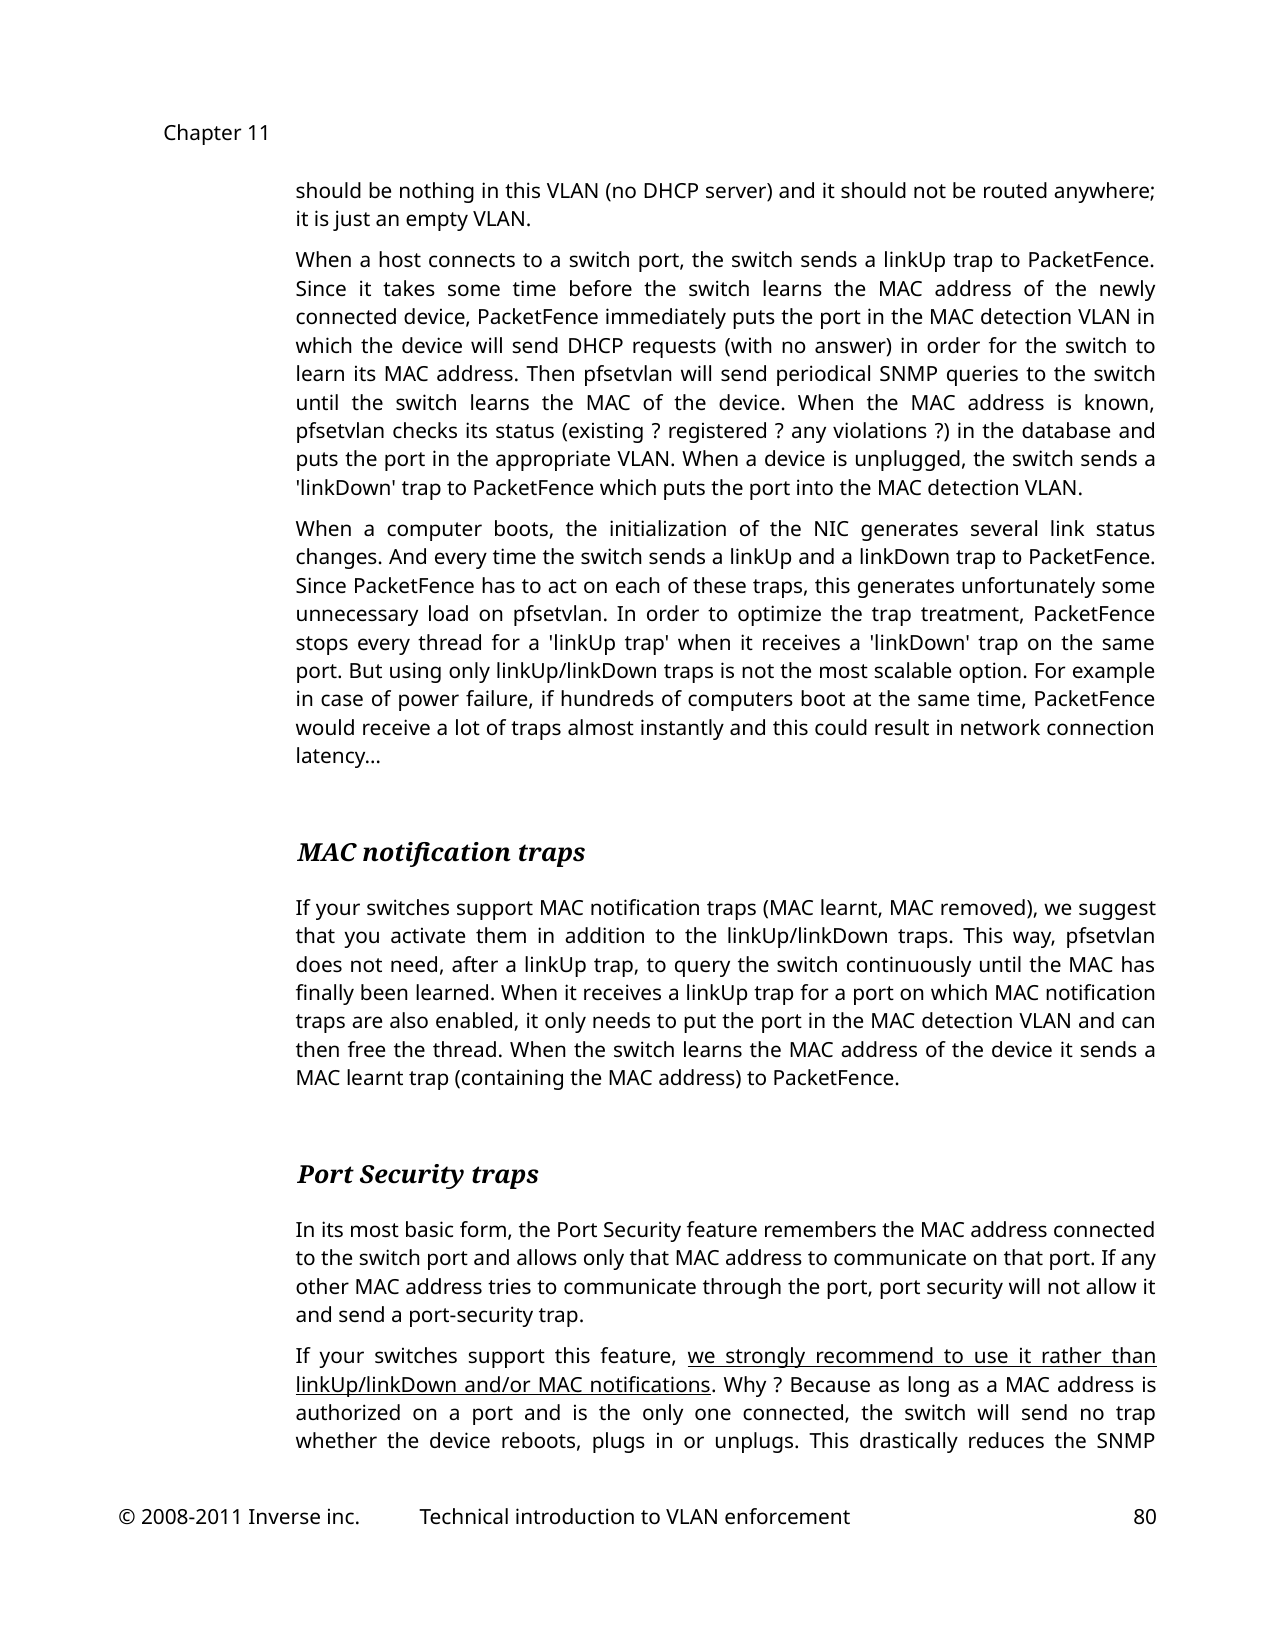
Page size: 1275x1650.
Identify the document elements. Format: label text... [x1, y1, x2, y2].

text When a host connects to a switch port, the switch sends a linkUp trap to PacketFence. Since it takes some time before the switch learns the MAC address of the newly connected device, PacketFence immediately puts the port in the MAC detection VLAN in which the device will send DHCP requests (with no answer) in order for the switch to learn its MAC address. Then pfsetvlan will send periodical SNMP queries to the switch until the switch learns the MAC of the device. When the MAC address is known, pfsetvlan checks its status (existing ? registered ? any violations ?) in the database and puts the port in the appropriate VLAN. When a device is unplugged, the switch sends a 'linkDown' trap to PacketFence which puts the port into the MAC detection VLAN. [295, 245, 1157, 501]
text When a computer boots, the initialization of the NIC generates several link status changes. And every time the switch sends a linkUp and a linkDown trap to PacketFence. Since PacketFence has to act on each of these traps, this generates unfortunately some unnecessary load on pfsetvlan. In order to optimize the trap treatment, PacketFence stops every thread for a 'linkUp trap' when it receives a 'linkDown' trap on the same port. But using only linkUp/linkDown traps is not the most scalable option. For example in case of power failure, if hundreds of computers boot at the same time, PacketFence would receive a lot of traps almost instantly and this could result in network connection latency… [295, 514, 1157, 770]
text If your switches support MAC notification traps (MAC learnt, MAC removed), we suggest that you activate them in addition to the linkUp/linkDown traps. This way, pfsetvlan does not need, after a linkUp trap, to query the switch continuously until the MAC has finally been learned. When it receives a linkUp trap for a port on which MAC notification traps are also enabled, it only needs to put the port in the MAC detection VLAN and can then free the thread. When the switch learns the MAC address of the device it sends a MAC learnt trap (containing the MAC address) to PacketFence. [295, 893, 1157, 1092]
text If your switches support this feature, we strongly recommend to use it rather than linkUp/linkDown and/or MAC notifications. Why ? Because as long as a MAC address is authorized on a port and is the only one connected, the switch will send no trap whether the device reboots, plugs in or unplugs. This drastically reduces the SNMP [295, 1341, 1157, 1455]
text should be nothing in this VLAN (no DHCP server) and it should not be routed anywhere; it is just an empty VLAN. [295, 176, 1157, 233]
text In its most basic form, the Port Security feature remembers the MAC address connected to the switch port and allows only that MAC address to communicate on that port. If any other MAC address tries to communicate through the port, port security will not allow it and send a port-security trap. [295, 1215, 1157, 1329]
subtitle MAC notification traps [260, 834, 1157, 868]
subtitle Port Security traps [260, 1157, 1157, 1190]
